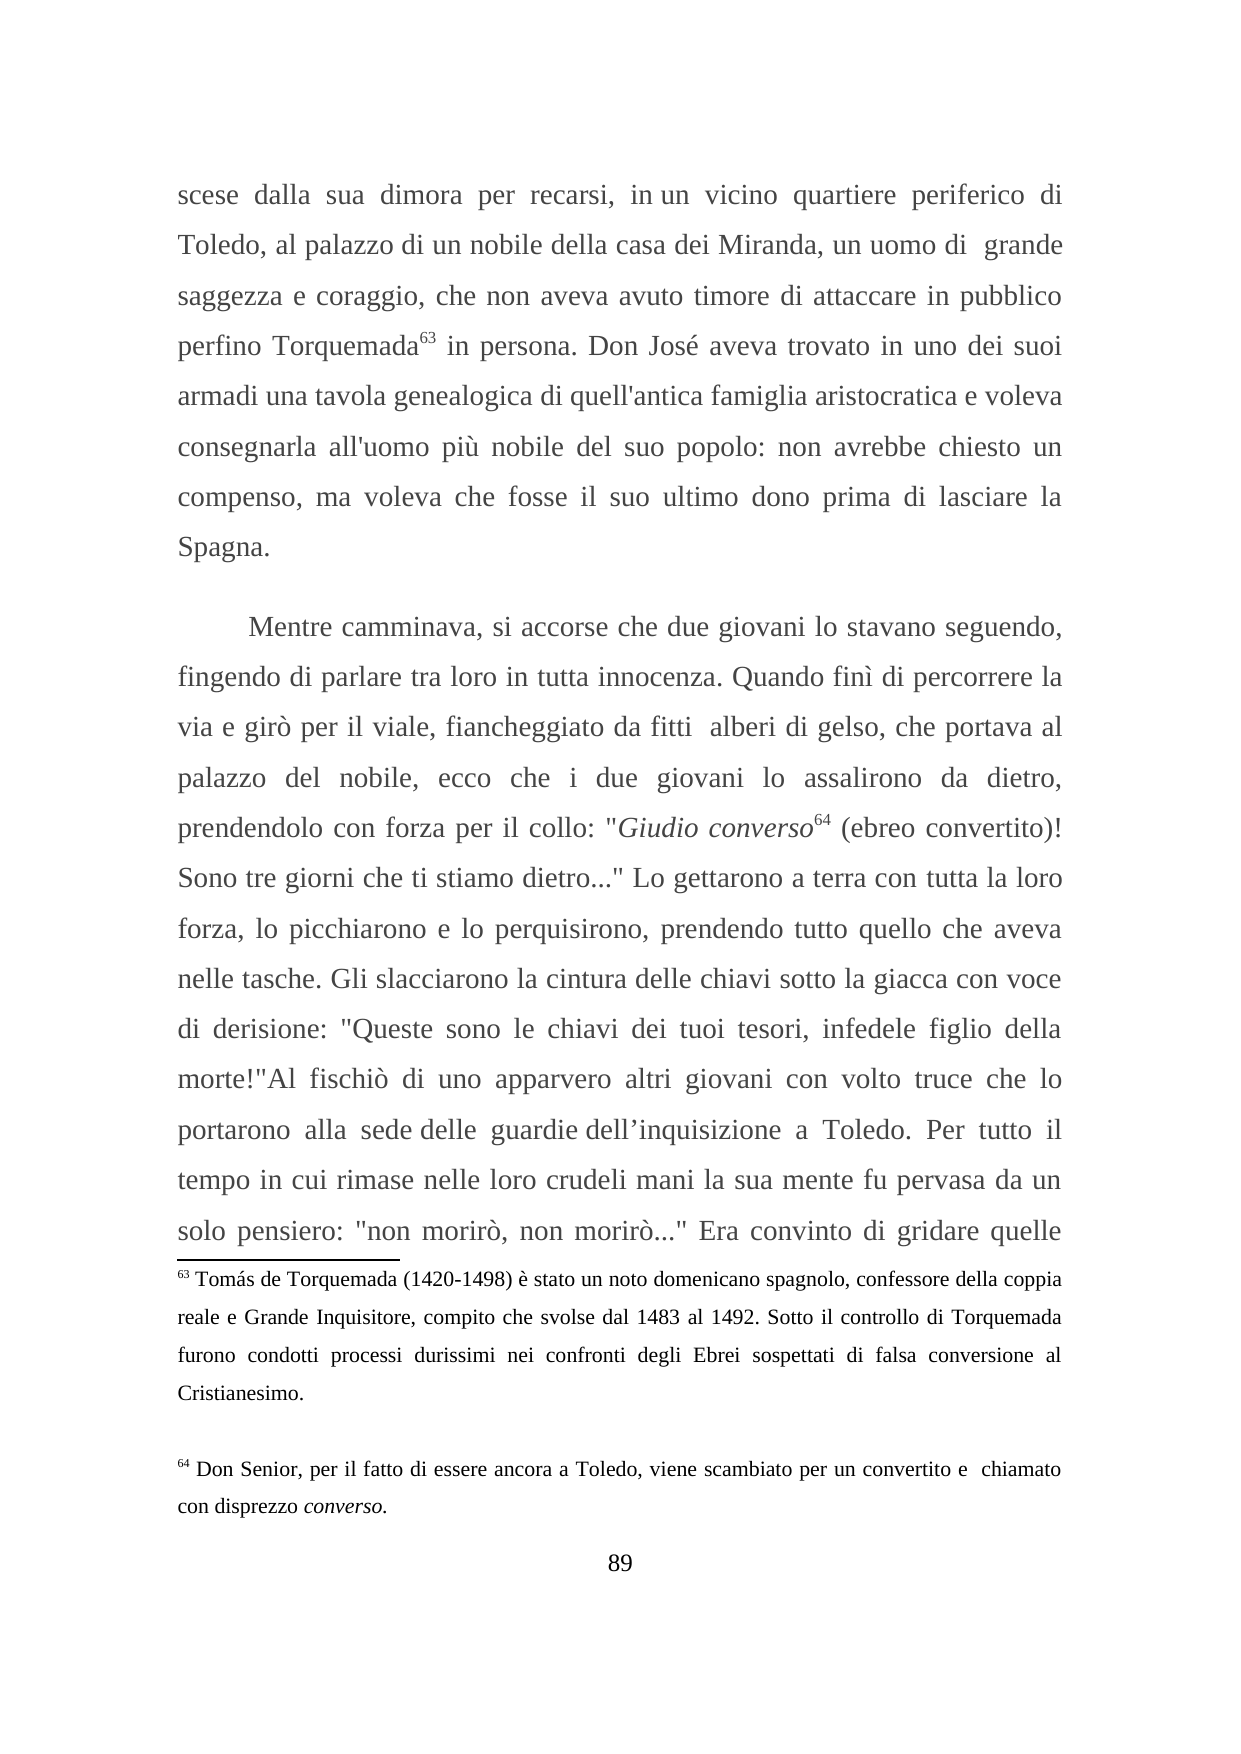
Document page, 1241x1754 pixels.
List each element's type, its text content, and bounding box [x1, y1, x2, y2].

text Don Senior, per il fatto di essere ancora a Toledo, viene scambiato per un convertito e chiamato con disprezzo converso. [177, 1456, 1063, 1518]
text Mentre camminava, si accorse che due giovani lo stavano seguendo, fingendo di parlare tra loro in tutta innocenza. Quando finì di percorrere la via e girò per il viale, fiancheggiato da fitti alberi di gelso, che portava al palazzo del nobile, ecco che i due giovani lo assalirono da dietro, prendendolo con forza per il collo: "Giudio converso (ebreo convertito)! Sono tre giorni che ti stiamo dietro..." Lo gettarono a terra con tutta la loro forza, lo picchiarono e lo perquisirono, prendendo tutto quello che aveva nelle tasche. Gli slacciarono la cintura delle chiavi sotto la giacca con voce di derisione: "Queste sono le chiavi dei tuoi tesori, infedele figlio della morte!"Al fischiò di uno apparvero altri giovani con volto truce che lo portarono alla sede delle guardie dell’inquisizione a Toledo. Per tutto il tempo in cui rimase nelle loro crudeli mani la sua mente fu pervasa da un solo pensiero: "non morirò, non morirò..." Era convinto di gridare quelle [177, 609, 1063, 1246]
text Tomás de Torquemada (1420-1498) è stato un noto domenicano spagnolo, confessore della coppia reale e Grande Inquisitore, compito che svolse dal 1483 al 1492. Sotto il controllo di Torquemada furono condotti processi durissimi nei confronti degli Ebrei sospettati di falsa conversione al Cristianesimo. [177, 1266, 1063, 1405]
text scese dalla sua dimora per recarsi, in un vicino quartiere periferico di Toledo, al palazzo di un nobile della casa dei Miranda, un uomo di grande saggezza e coraggio, che non aveva avuto timore di attaccare in pubblico perfino Torquemada in persona. Don José aveva trovato in uno dei suoi armadi una tavola genealogica di quell'antica famiglia aristocratica e voleva consegnarla all'uomo più nobile del suo popolo: non avrebbe chiesto un compenso, ma voleva che fosse il suo ultimo dono prima di lasciare la Spagna. [177, 177, 1063, 563]
